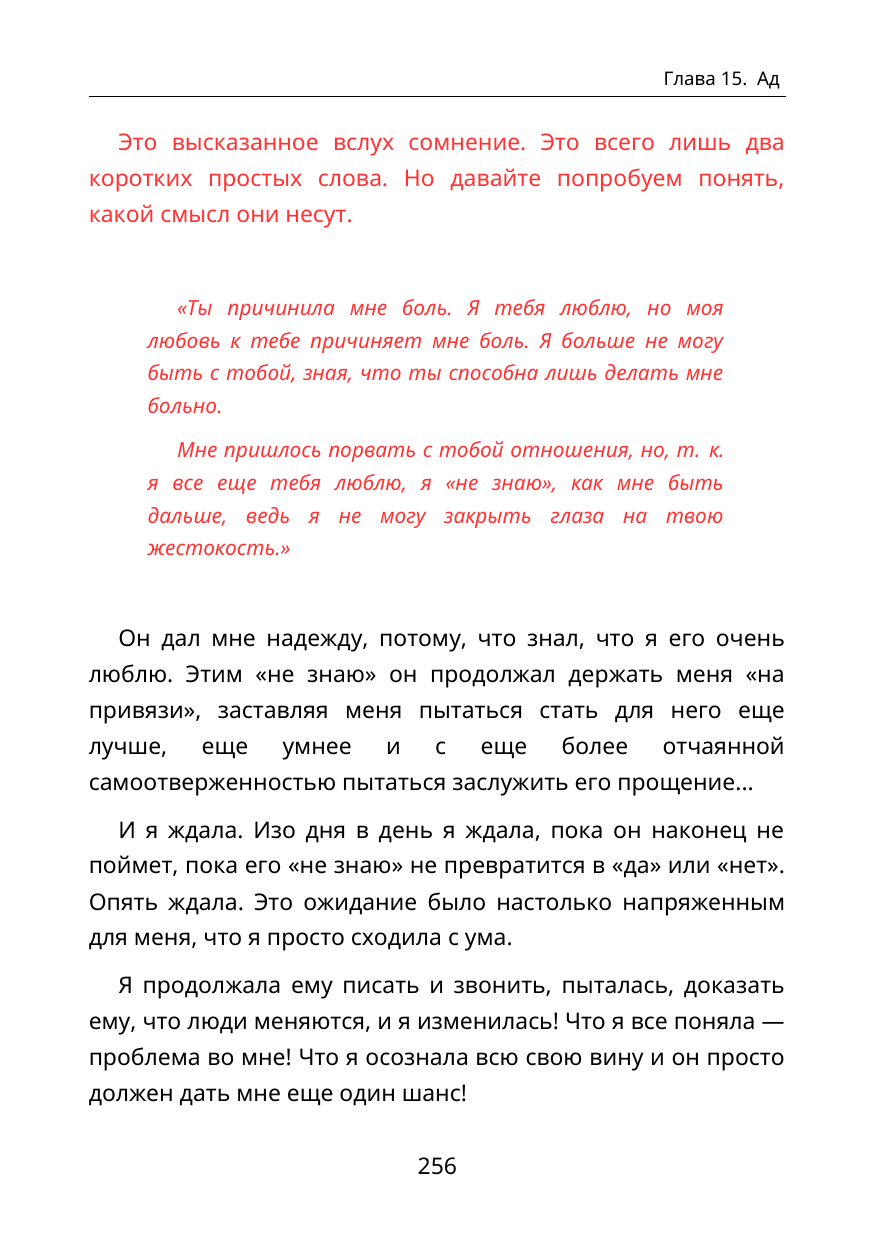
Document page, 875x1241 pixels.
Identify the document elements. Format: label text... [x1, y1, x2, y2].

text Мне пришлось порвать с тобой отношения, но, т. к. я все еще тебя люблю, я «не знаю», как мне быть дальше, ведь я не могу закрыть глаза на твою жестокость.» [147, 436, 727, 562]
text И я ждала. Изо дня в день я ждала, пока он наконец не поймет, пока его «не знаю» не превратится в «да» или «нет». Опять ждала. Это ожидание было настолько напряженным для меня, что я просто сходила с ума. [88, 813, 786, 953]
text «Ты причинила мне боль. Я тебя люблю, но моя любовь к тебе причиняет мне боль. Я больше не могу быть с тобой, зная, что ты способна лишь делать мне больно. [147, 293, 727, 419]
text Он дал мне надежду, потому, что знал, что я его очень люблю. Этим «не знаю» он продолжал держать меня «на привязи», заставляя меня пытаться стать для него еще лучше, еще умнее и с еще более отчаянной самоотверженностью пытаться заслужить его прощение... [88, 622, 786, 797]
text Я продолжала ему писать и звонить, пыталась, доказать ему, что люди меняются, и я изменилась! Что я все поняла — проблема во мне! Что я осознала всю свою вину и он просто должен дать мне еще один шанс! [88, 969, 786, 1108]
text Это высказанное вслух сомнение. Это всего лишь два коротких простых слова. Но давайте попробуем понять, какой смысл они несут. [88, 126, 786, 229]
